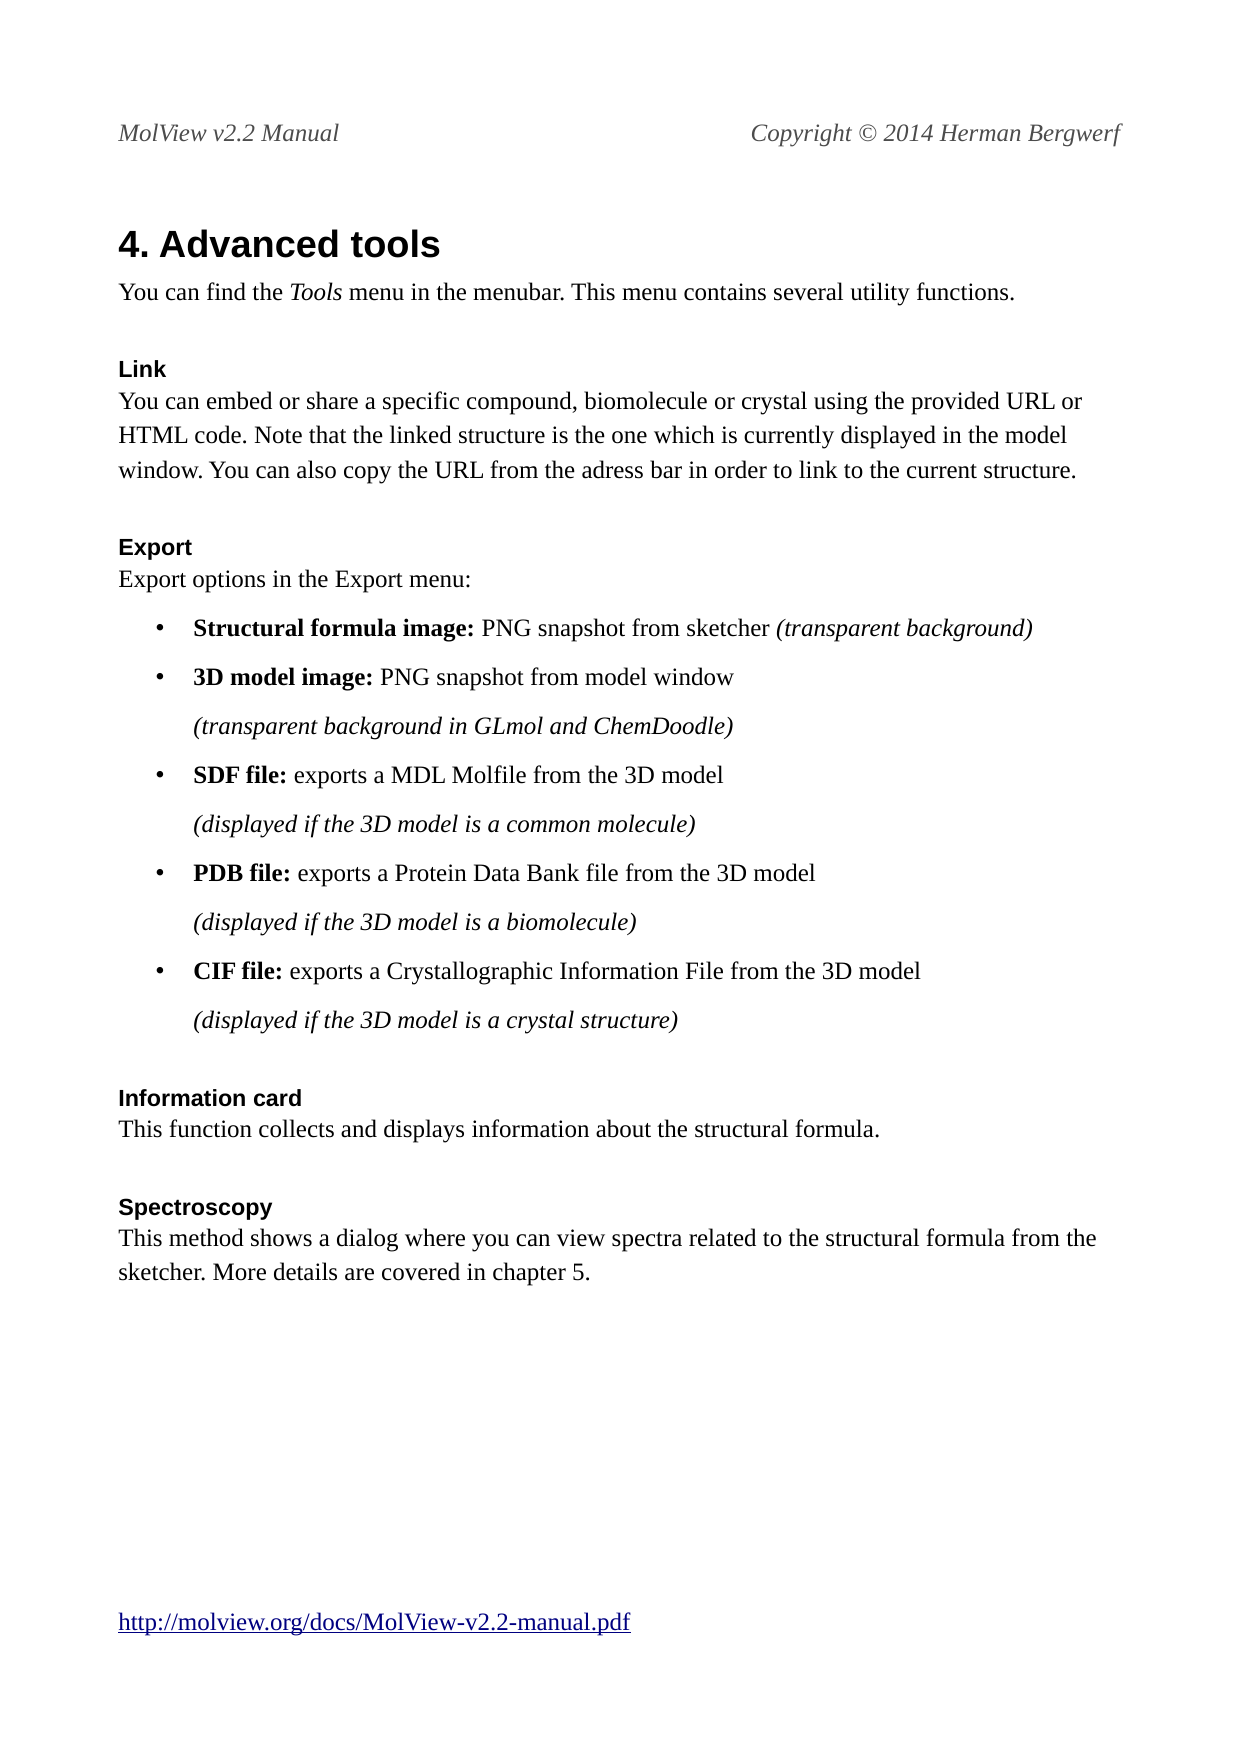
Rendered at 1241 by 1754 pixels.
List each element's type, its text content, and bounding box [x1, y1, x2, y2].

text Export options in the Export menu: [118, 564, 1122, 592]
list SDF file: exports a MDL Molfile from the 3D model [156, 760, 1122, 789]
list PDB file: exports a Protein Data Bank file from the 3D model [156, 858, 1122, 887]
list (displayed if the 3D model is a common molecule) [156, 809, 1122, 838]
text This method shows a dialog where you can view spectra related to the structural formula from the sketcher. More details are covered in chapter 5. [118, 1223, 1122, 1286]
list (displayed if the 3D model is a biomolecule) [156, 907, 1122, 936]
subtitle Information card [118, 1084, 1152, 1111]
subtitle Link [118, 356, 1152, 383]
list 3D model image: PNG snapshot from model window [156, 662, 1122, 691]
subtitle 4. Advanced tools [118, 221, 1122, 265]
list Structural formula image: PNG snapshot from sketcher (transparent background) [156, 613, 1122, 641]
subtitle Export [118, 534, 1152, 561]
subtitle Spectroscopy [118, 1193, 1152, 1220]
list (transparent background in GLmol and ChemDoodle) [156, 711, 1122, 739]
list (displayed if the 3D model is a crystal structure) [156, 1005, 1122, 1034]
list CIF file: exports a Crystallographic Information File from the 3D model [156, 956, 1122, 985]
text You can find the Tools menu in the menubar. This menu contains several utility functions. [118, 277, 1122, 306]
text This function collects and displays information about the structural formula. [118, 1114, 1122, 1143]
text You can embed or share a specific compound, biomolecule or crystal using the provided URL or HTML code. Note that the linked structure is the one which is currently displayed in the model window. You can also copy the URL from the adress bar in order to link to the current structure. [118, 386, 1122, 483]
